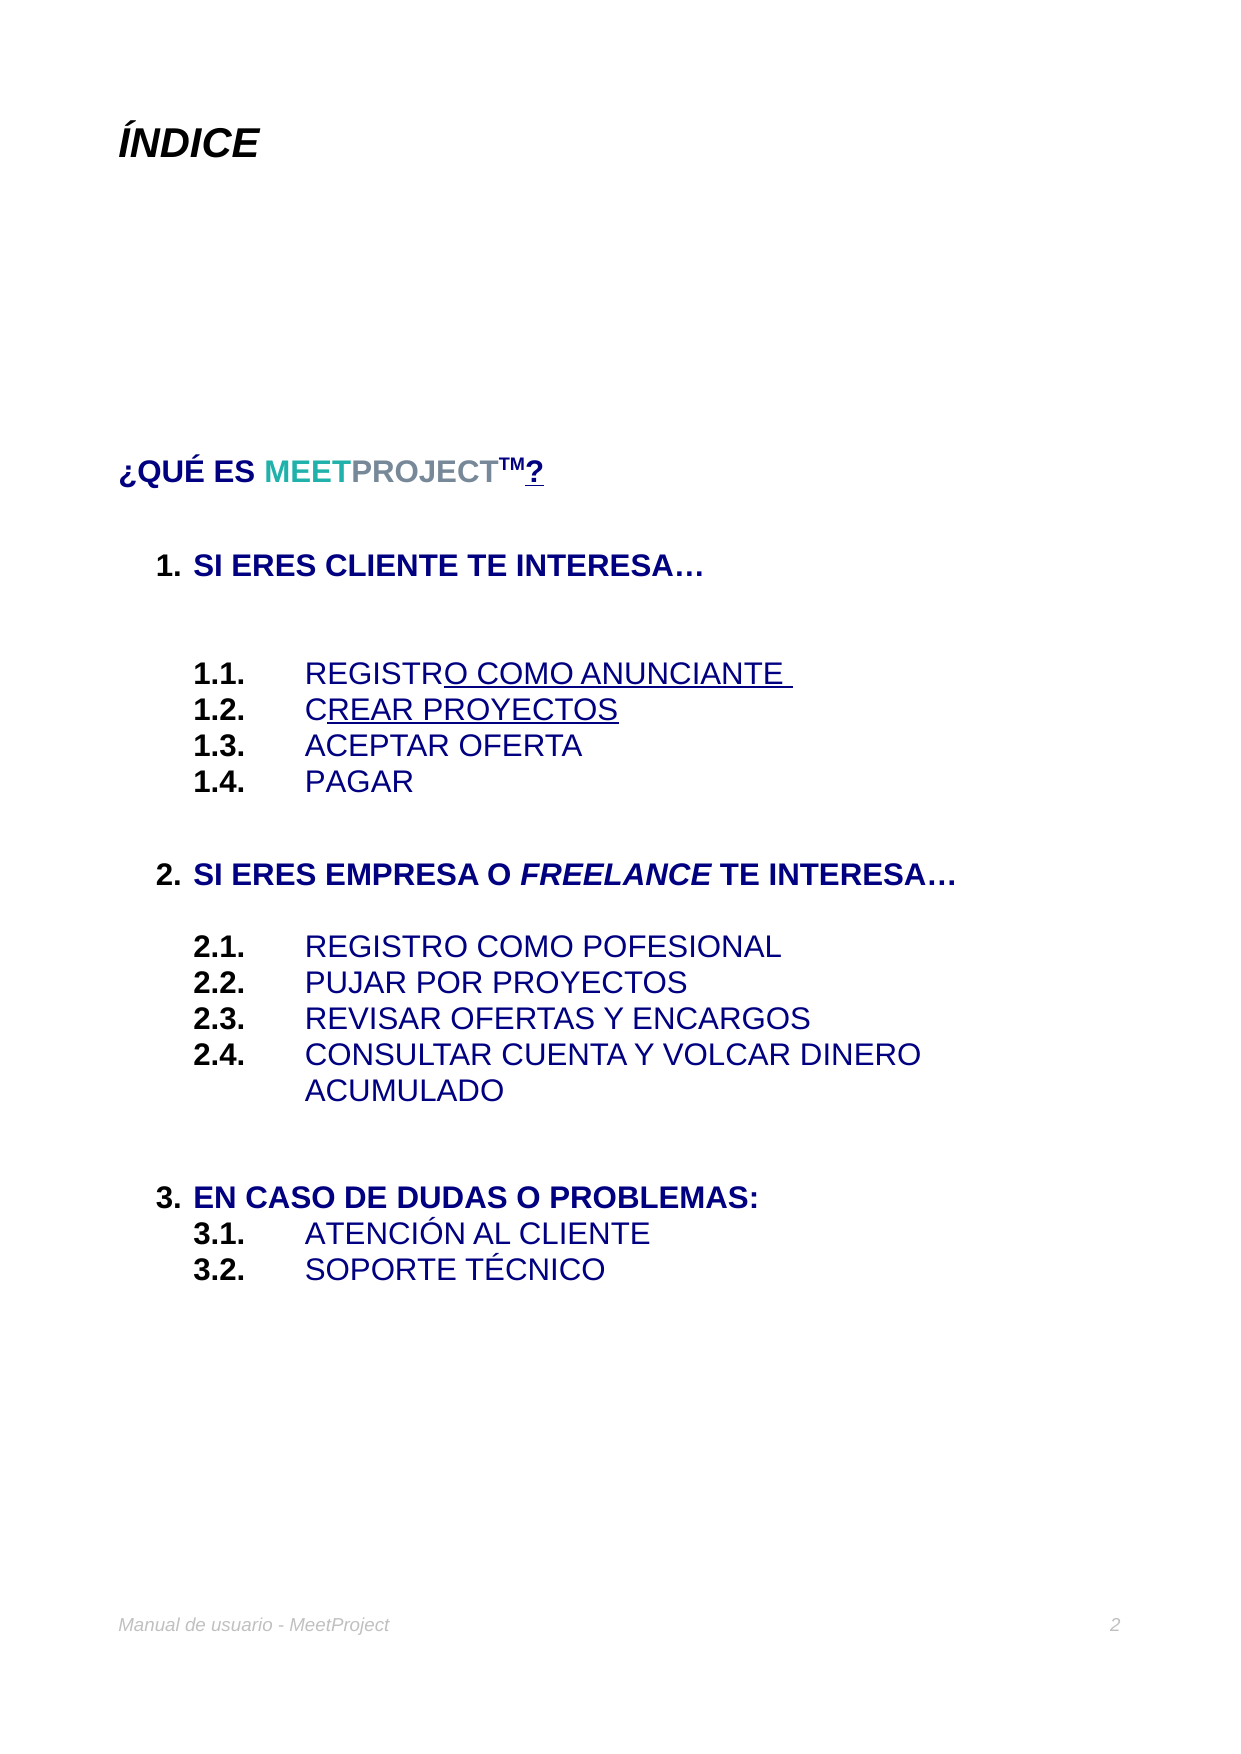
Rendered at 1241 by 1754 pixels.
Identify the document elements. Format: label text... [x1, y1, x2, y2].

list REGISTRO COMO POFESIONAL [193, 928, 1122, 964]
list SOPORTE TÉCNICO [193, 1251, 1122, 1287]
list EN CASO DE DUDAS O PROBLEMAS: [156, 1179, 1122, 1215]
list CONSULTAR CUENTA Y VOLCAR DINERO ACUMULADO [193, 1036, 1122, 1108]
list REVISAR OFERTAS Y ENCARGOS [193, 1000, 1122, 1036]
text ¿QUÉ ES MEETPROJECTTM? [118, 453, 1122, 489]
list PAGAR [193, 763, 1122, 798]
list REGISTRO COMO ANUNCIANTE [193, 655, 1122, 691]
list SI ERES CLIENTE TE INTERESA… [156, 547, 1122, 619]
list CREAR PROYECTOS [193, 691, 1122, 727]
list ACEPTAR OFERTA [193, 727, 1122, 763]
list PUJAR POR PROYECTOS [193, 964, 1122, 1000]
list ATENCIÓN AL CLIENTE [193, 1215, 1122, 1251]
text ÍNDICE [118, 118, 1122, 166]
list SI ERES EMPRESA O FREELANCE TE INTERESA… [156, 856, 1122, 892]
